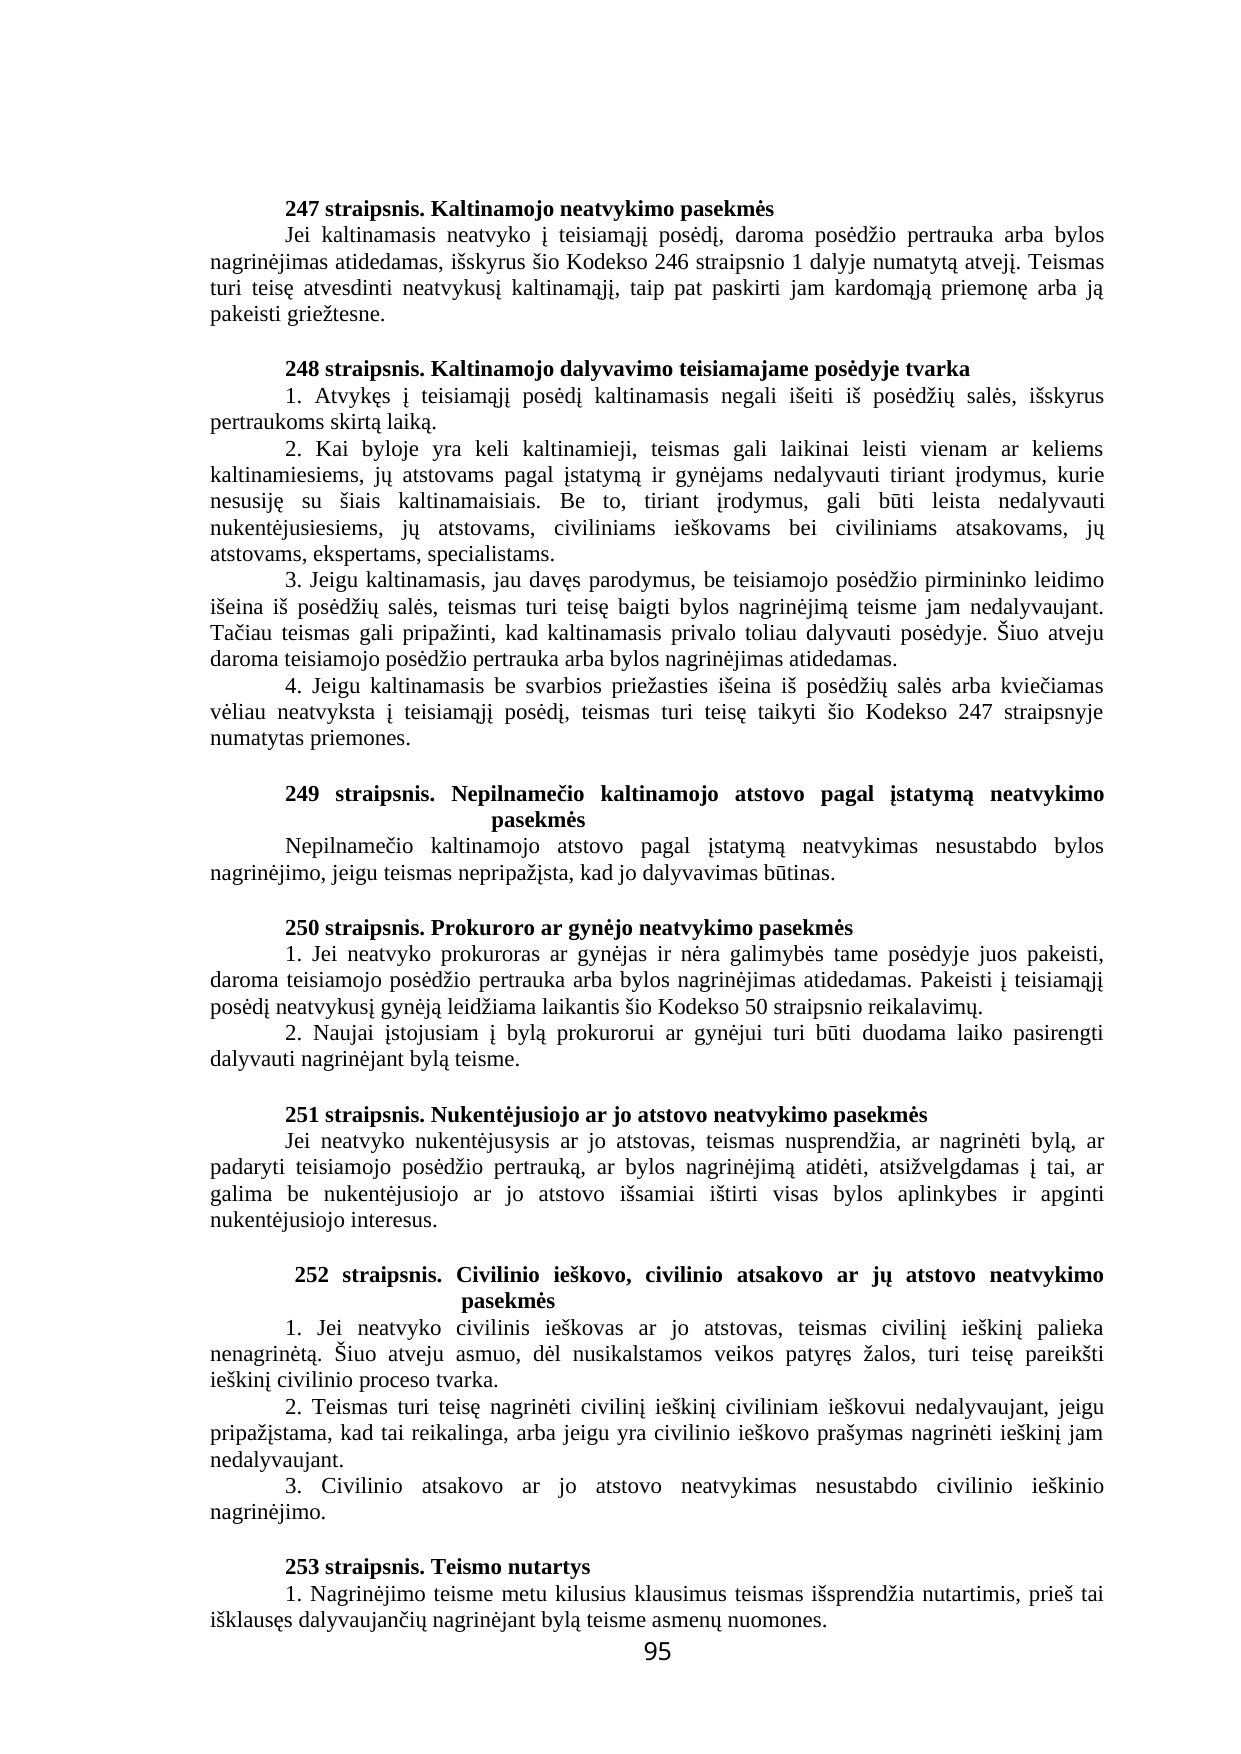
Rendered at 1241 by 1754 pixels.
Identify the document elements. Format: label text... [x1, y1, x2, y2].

text 1. Jei neatvyko prokuroras ar gynėjas ir nėra galimybės tame posėdyje juos pakeisti, daroma teisiamojo posėdžio pertrauka arba bylos nagrinėjimas atidedamas. Pakeisti į teisiamąjį posėdį neatvykusį gynėją leidžiama laikantis šio Kodekso 50 straipsnio reikalavimų. [210, 940, 1106, 1019]
text 250 straipsnis. Prokuroro ar gynėjo neatvykimo pasekmės [210, 914, 1106, 940]
text Jei neatvyko nukentėjusysis ar jo atstovas, teismas nusprendžia, ar nagrinėti bylą, ar padaryti teisiamojo posėdžio pertrauką, ar bylos nagrinėjimą atidėti, atsižvelgdamas į tai, ar galima be nukentėjusiojo ar jo atstovo išsamiai ištirti visas bylos aplinkybes ir apginti nukentėjusiojo interesus. [210, 1127, 1106, 1232]
text 4. Jeigu kaltinamasis be svarbios priežasties išeina iš posėdžių salės arba kviečiamas vėliau neatvyksta į teisiamąjį posėdį, teismas turi teisę taikyti šio Kodekso 247 straipsnyje numatytas priemones. [210, 672, 1106, 751]
text 3. Civilinio atsakovo ar jo atstovo neatvykimas nesustabdo civilinio ieškinio nagrinėjimo. [210, 1472, 1106, 1525]
text Jei kaltinamasis neatvyko į teisiamąjį posėdį, daroma posėdžio pertrauka arba bylos nagrinėjimas atidedamas, išskyrus šio Kodekso 246 straipsnio 1 dalyje numatytą atvejį. Teismas turi teisę atvesdinti neatvykusį kaltinamąjį, taip pat paskirti jam kardomąją priemonę arba ją pakeisti griežtesne. [210, 221, 1106, 327]
text 248 straipsnis. Kaltinamojo dalyvavimo teisiamajame posėdyje tvarka [210, 356, 1106, 382]
text 249 straipsnis. Nepilnamečio kaltinamojo atstovo pagal įstatymą neatvykimo pasekmės [285, 779, 1106, 832]
text 1. Nagrinėjimo teisme metu kilusius klausimus teismas išsprendžia nutartimis, prieš tai išklausęs dalyvaujančių nagrinėjant bylą teisme asmenų nuomones. [210, 1580, 1106, 1632]
text 251 straipsnis. Nukentėjusiojo ar jo atstovo neatvykimo pasekmės [210, 1101, 1106, 1127]
text 2. Kai byloje yra keli kaltinamieji, teismas gali laikinai leisti vienam ar keliems kaltinamiesiems, jų atstovams pagal įstatymą ir gynėjams nedalyvauti tiriant įrodymus, kurie nesusiję su šiais kaltinamaisiais. Be to, tiriant įrodymus, gali būti leista nedalyvauti nukentėjusiesiems, jų atstovams, civiliniams ieškovams bei civiliniams atsakovams, jų atstovams, ekspertams, specialistams. [210, 434, 1106, 566]
text 3. Jeigu kaltinamasis, jau davęs parodymus, be teisiamojo posėdžio pirmininko leidimo išeina iš posėdžių salės, teismas turi teisę baigti bylos nagrinėjimą teisme jam nedalyvaujant. Tačiau teismas gali pripažinti, kad kaltinamasis privalo toliau dalyvauti posėdyje. Šiuo atveju daroma teisiamojo posėdžio pertrauka arba bylos nagrinėjimas atidedamas. [210, 566, 1106, 672]
text 2. Naujai įstojusiam į bylą prokurorui ar gynėjui turi būti duodama laiko pasirengti dalyvauti nagrinėjant bylą teisme. [210, 1019, 1106, 1072]
text 252 straipsnis. Civilinio ieškovo, civilinio atsakovo ar jų atstovo neatvykimo pasekmės [294, 1261, 1106, 1314]
text 253 straipsnis. Teismo nutartys [210, 1553, 1106, 1580]
text 2. Teismas turi teisę nagrinėti civilinį ieškinį civiliniam ieškovui nedalyvaujant, jeigu pripažįstama, kad tai reikalinga, arba jeigu yra civilinio ieškovo prašymas nagrinėti ieškinį jam nedalyvaujant. [210, 1393, 1106, 1472]
text 1. Jei neatvyko civilinis ieškovas ar jo atstovas, teismas civilinį ieškinį palieka nenagrinėtą. Šiuo atveju asmuo, dėl nusikalstamos veikos patyręs žalos, turi teisę pareikšti ieškinį civilinio proceso tvarka. [210, 1314, 1106, 1393]
text 247 straipsnis. Kaltinamojo neatvykimo pasekmės [210, 195, 1106, 221]
text 1. Atvykęs į teisiamąjį posėdį kaltinamasis negali išeiti iš posėdžių salės, išskyrus pertraukoms skirtą laiką. [210, 382, 1106, 434]
text Nepilnamečio kaltinamojo atstovo pagal įstatymą neatvykimas nesustabdo bylos nagrinėjimo, jeigu teismas nepripažįsta, kad jo dalyvavimas būtinas. [210, 832, 1106, 885]
